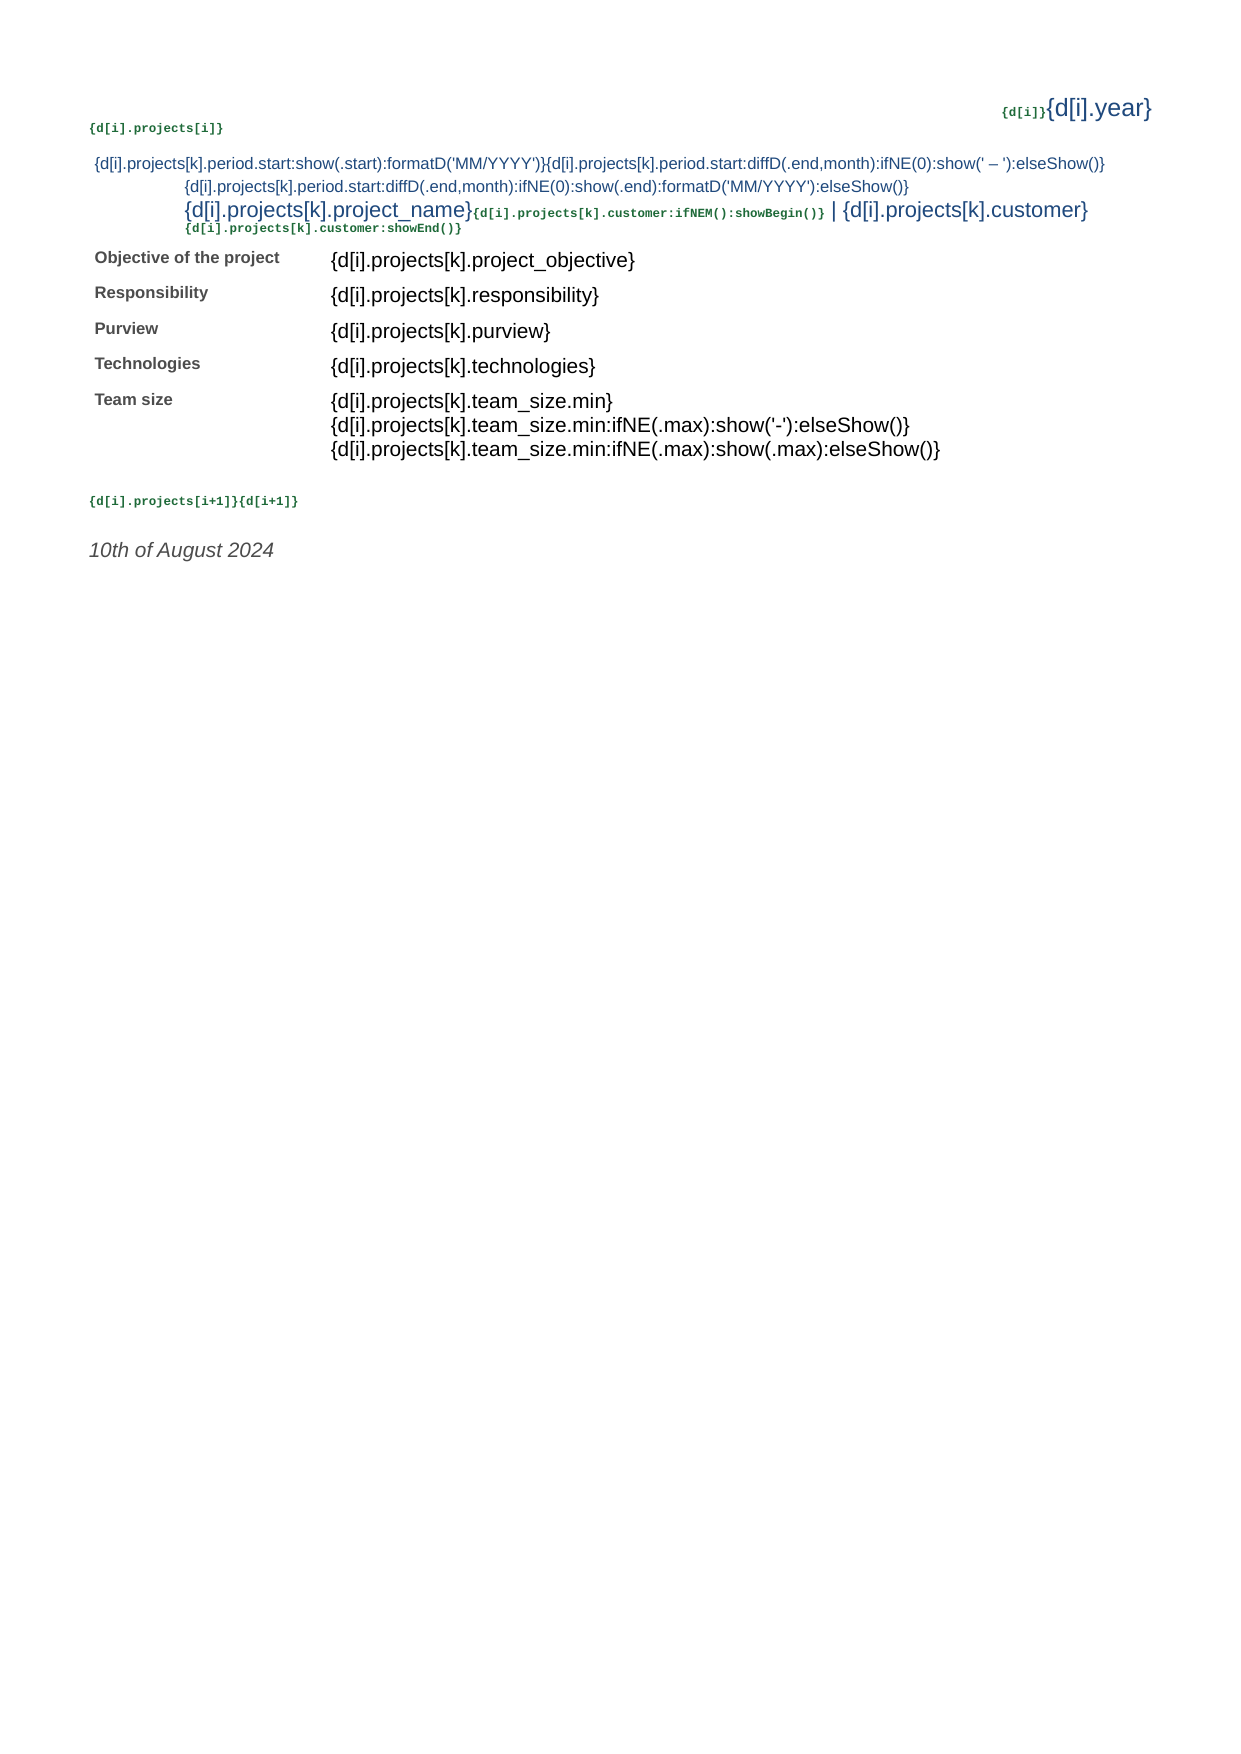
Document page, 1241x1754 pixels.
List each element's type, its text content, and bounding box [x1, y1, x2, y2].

text 10th of August 2024 [88, 537, 1152, 561]
text {d[i]}{d[i].year} [88, 93, 1152, 122]
table_header {d[i].projects[k].period.start:show(.start):formatD('MM/YYYY')}{d[i].projects[k].period.start:diffD(.end,month):ifNE(0):show(' – '):elseShow()}{d[i].projects[k].period.start:diffD(.end,month):ifNE(0):show(.end):formatD('MM/YYYY'):elseShow()} {d[i].projects[k].project_name}{d[i].projects[k].customer:ifNEM():showBegin()} | {d[i].projects[k].customer}{d[i].projects[k].customer:showEnd()} [89, 136, 1152, 242]
table_cell Team size [89, 384, 325, 467]
text {d[i].projects[i+1]}{d[i+1]} [88, 494, 1152, 509]
table_cell Technologies [89, 348, 325, 384]
table_cell {d[i].projects[k].purview} [325, 313, 1152, 348]
table_cell {d[i].projects[k].technologies} [325, 348, 1152, 384]
table_cell Objective of the project [89, 242, 325, 277]
text {d[i].projects[i]} [88, 122, 1152, 136]
table_cell {d[i].projects[k].team_size.min}{d[i].projects[k].team_size.min:ifNE(.max):show('-'):elseShow()}{d[i].projects[k].team_size.min:ifNE(.max):show(.max):elseShow()} [325, 384, 1152, 467]
table_cell {d[i].projects[k].responsibility} [325, 278, 1152, 313]
table_cell Responsibility [89, 278, 325, 313]
table_cell {d[i].projects[k].project_objective} [325, 242, 1152, 277]
table_cell Purview [89, 313, 325, 348]
